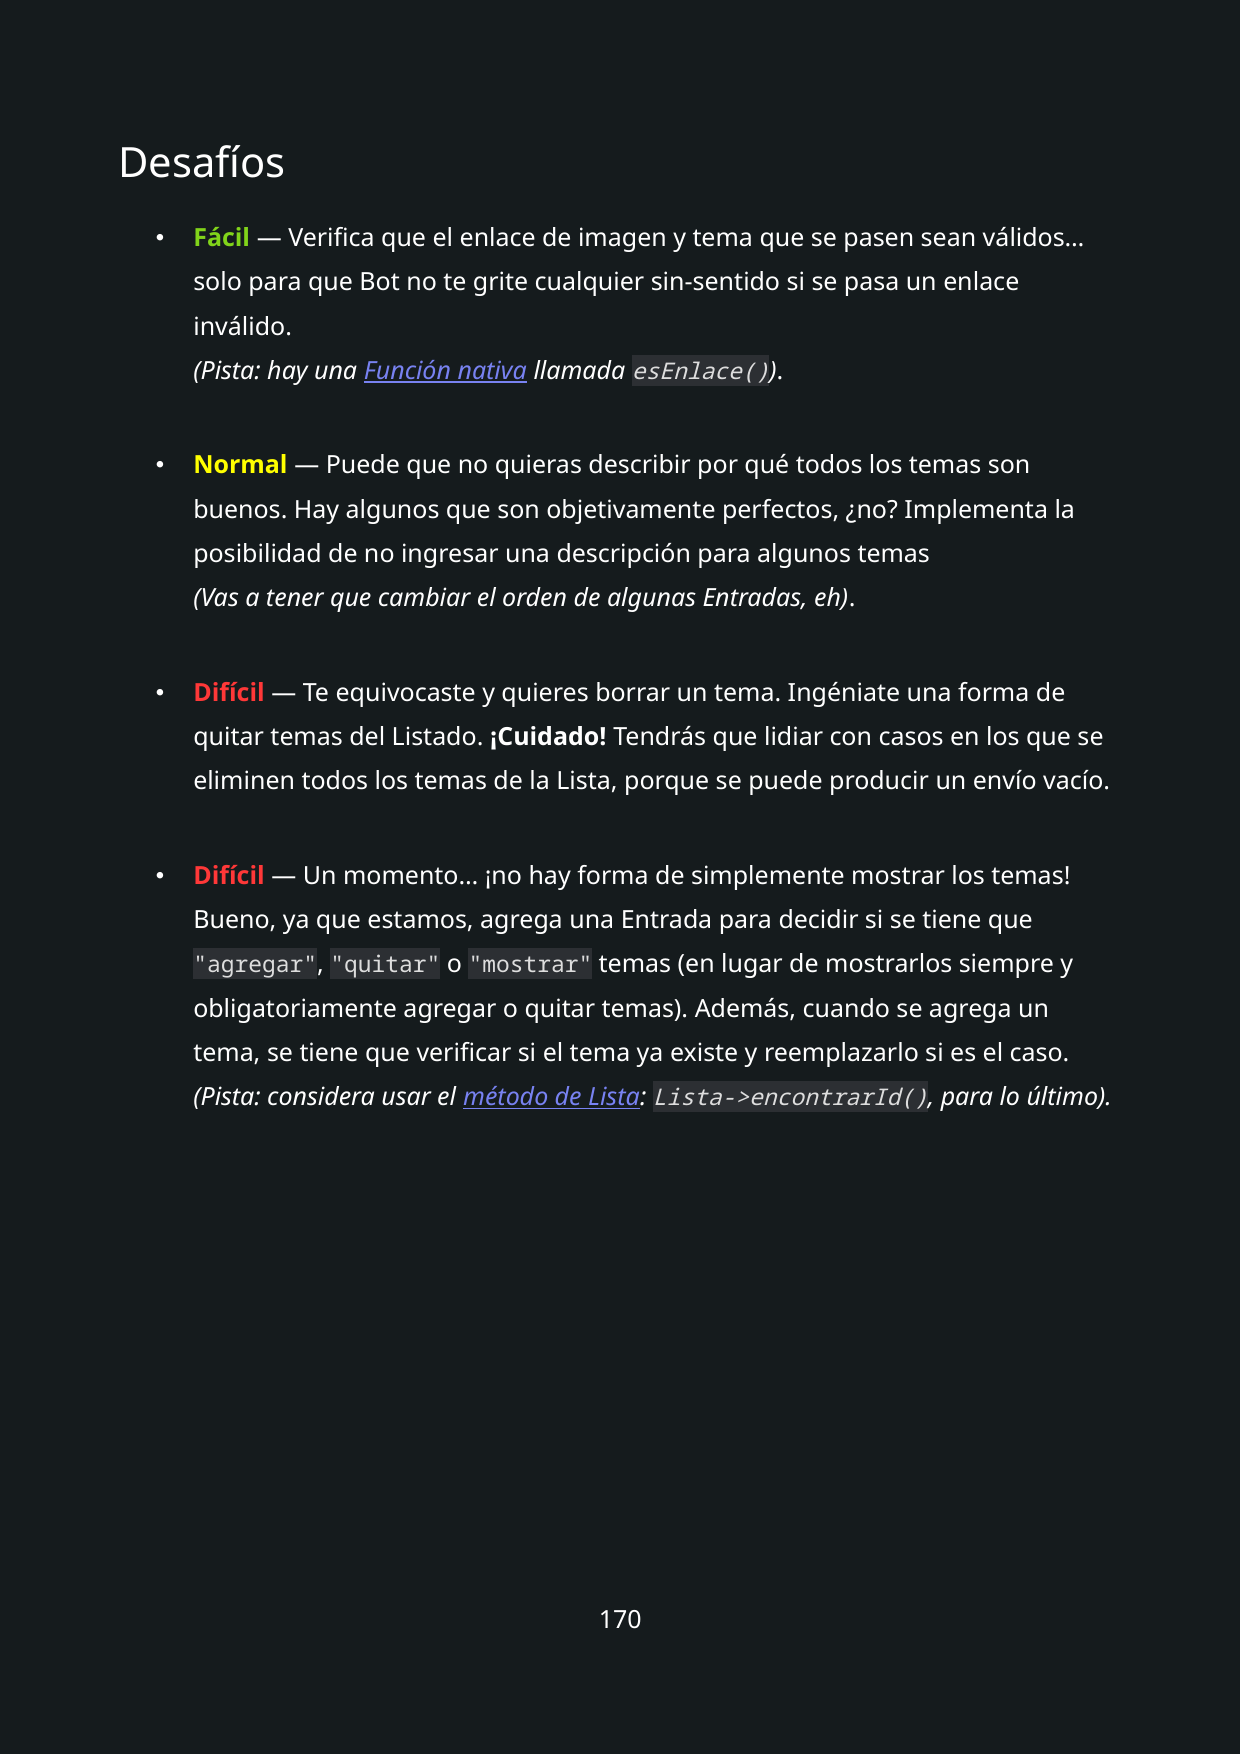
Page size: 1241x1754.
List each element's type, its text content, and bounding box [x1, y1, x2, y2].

list Normal — Puede que no quieras describir por qué todos los temas son buenos. Hay algunos que son objetivamente perfectos, ¿no? Implementa la posibilidad de no ingresar una descripción para algunos temas (Vas a tener que cambiar el orden de algunas Entradas, eh). [156, 447, 1122, 614]
list Difícil — Te equivocaste y quieres borrar un tema. Ingéniate una forma de quitar temas del Listado. ¡Cuidado! Tendrás que lidiar con casos en los que se eliminen todos los temas de la Lista, porque se puede producir un envío vacío. [156, 674, 1122, 797]
list Fácil — Verifica que el enlace de imagen y tema que se pasen sean válidos… solo para que Bot no te grite cualquier sin-sentido si se pasa un enlace inválido. (Pista: hay una Función nativa llamada esEnlace()). [156, 220, 1122, 387]
list Difícil — Un momento… ¡no hay forma de simplemente mostrar los temas! Bueno, ya que estamos, agrega una Entrada para decidir si se tiene que "agregar", "quitar" o "mostrar" temas (en lugar de mostrarlos siempre y obligatoriamente agregar o quitar temas). Además, cuando se agrega un tema, se tiene que verificar si el tema ya existe y reemplazarlo si es el caso. (Pista: considera usar el método de Lista: Lista->encontrarId(), para lo último). [156, 857, 1122, 1113]
subtitle Desafíos [118, 133, 1122, 189]
